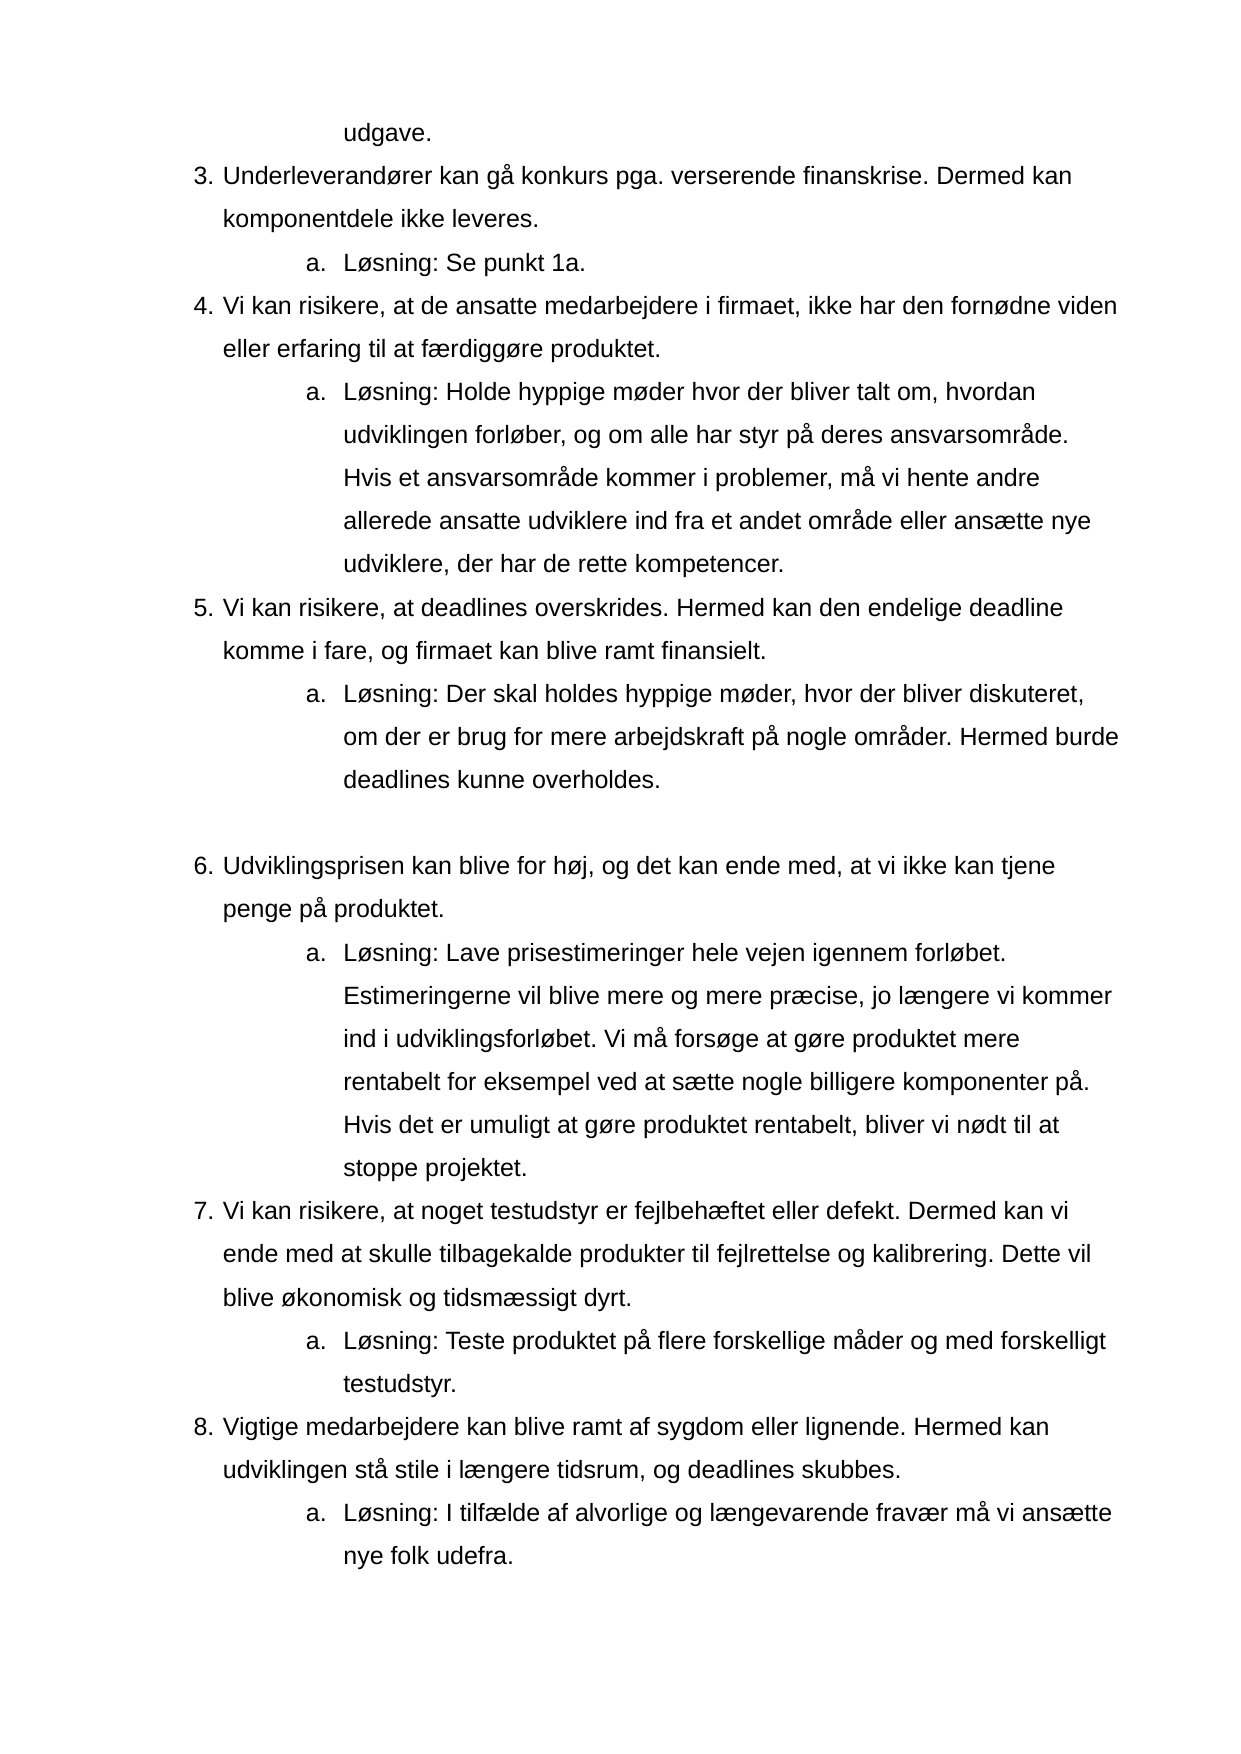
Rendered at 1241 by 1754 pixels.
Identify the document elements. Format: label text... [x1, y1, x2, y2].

list Vi kan risikere, at de ansatte medarbejdere i firmaet, ikke har den fornødne viden eller erfaring til at færdiggøre produktet. [193, 291, 1122, 362]
list Underleverandører kan gå konkurs pga. verserende finanskrise. Dermed kan komponentdele ikke leveres. [193, 161, 1122, 233]
list Løsning: I tilfælde af alvorlige og længevarende fravær må vi ansætte nye folk udefra. [306, 1498, 1122, 1570]
list Løsning: Teste produktet på flere forskellige måder og med forskelligt testudstyr. [306, 1326, 1122, 1397]
list udgave. [306, 118, 1122, 147]
list Løsning: Holde hyppige møder hvor der bliver talt om, hvordan udviklingen forløber, og om alle har styr på deres ansvarsområde. Hvis et ansvarsområde kommer i problemer, må vi hente andre allerede ansatte udviklere ind fra et andet område eller ansætte nye udviklere, der har de rette kompetencer. [306, 377, 1122, 578]
list Løsning: Se punkt 1a. [306, 247, 1122, 276]
list Vi kan risikere, at deadlines overskrides. Hermed kan den endelige deadline komme i fare, og firmaet kan blive ramt finansielt. [193, 592, 1122, 664]
list Vi kan risikere, at noget testudstyr er fejlbehæftet eller defekt. Dermed kan vi ende med at skulle tilbagekalde produkter til fejlrettelse og kalibrering. Dette vil blive økonomisk og tidsmæssigt dyrt. [193, 1196, 1122, 1311]
list Løsning: Lave prisestimeringer hele vejen igennem forløbet. Estimeringerne vil blive mere og mere præcise, jo længere vi kommer ind i udviklingsforløbet. Vi må forsøge at gøre produktet mere rentabelt for eksempel ved at sætte nogle billigere komponenter på. Hvis det er umuligt at gøre produktet rentabelt, bliver vi nødt til at stoppe projektet. [306, 937, 1122, 1182]
list Løsning: Der skal holdes hyppige møder, hvor der bliver diskuteret, om der er brug for mere arbejdskraft på nogle områder. Hermed burde deadlines kunne overholdes. [306, 679, 1122, 794]
list Vigtige medarbejdere kan blive ramt af sygdom eller lignende. Hermed kan udviklingen stå stile i længere tidsrum, og deadlines skubbes. [193, 1412, 1122, 1484]
list Udviklingsprisen kan blive for høj, og det kan ende med, at vi ikke kan tjene penge på produktet. [193, 851, 1122, 923]
